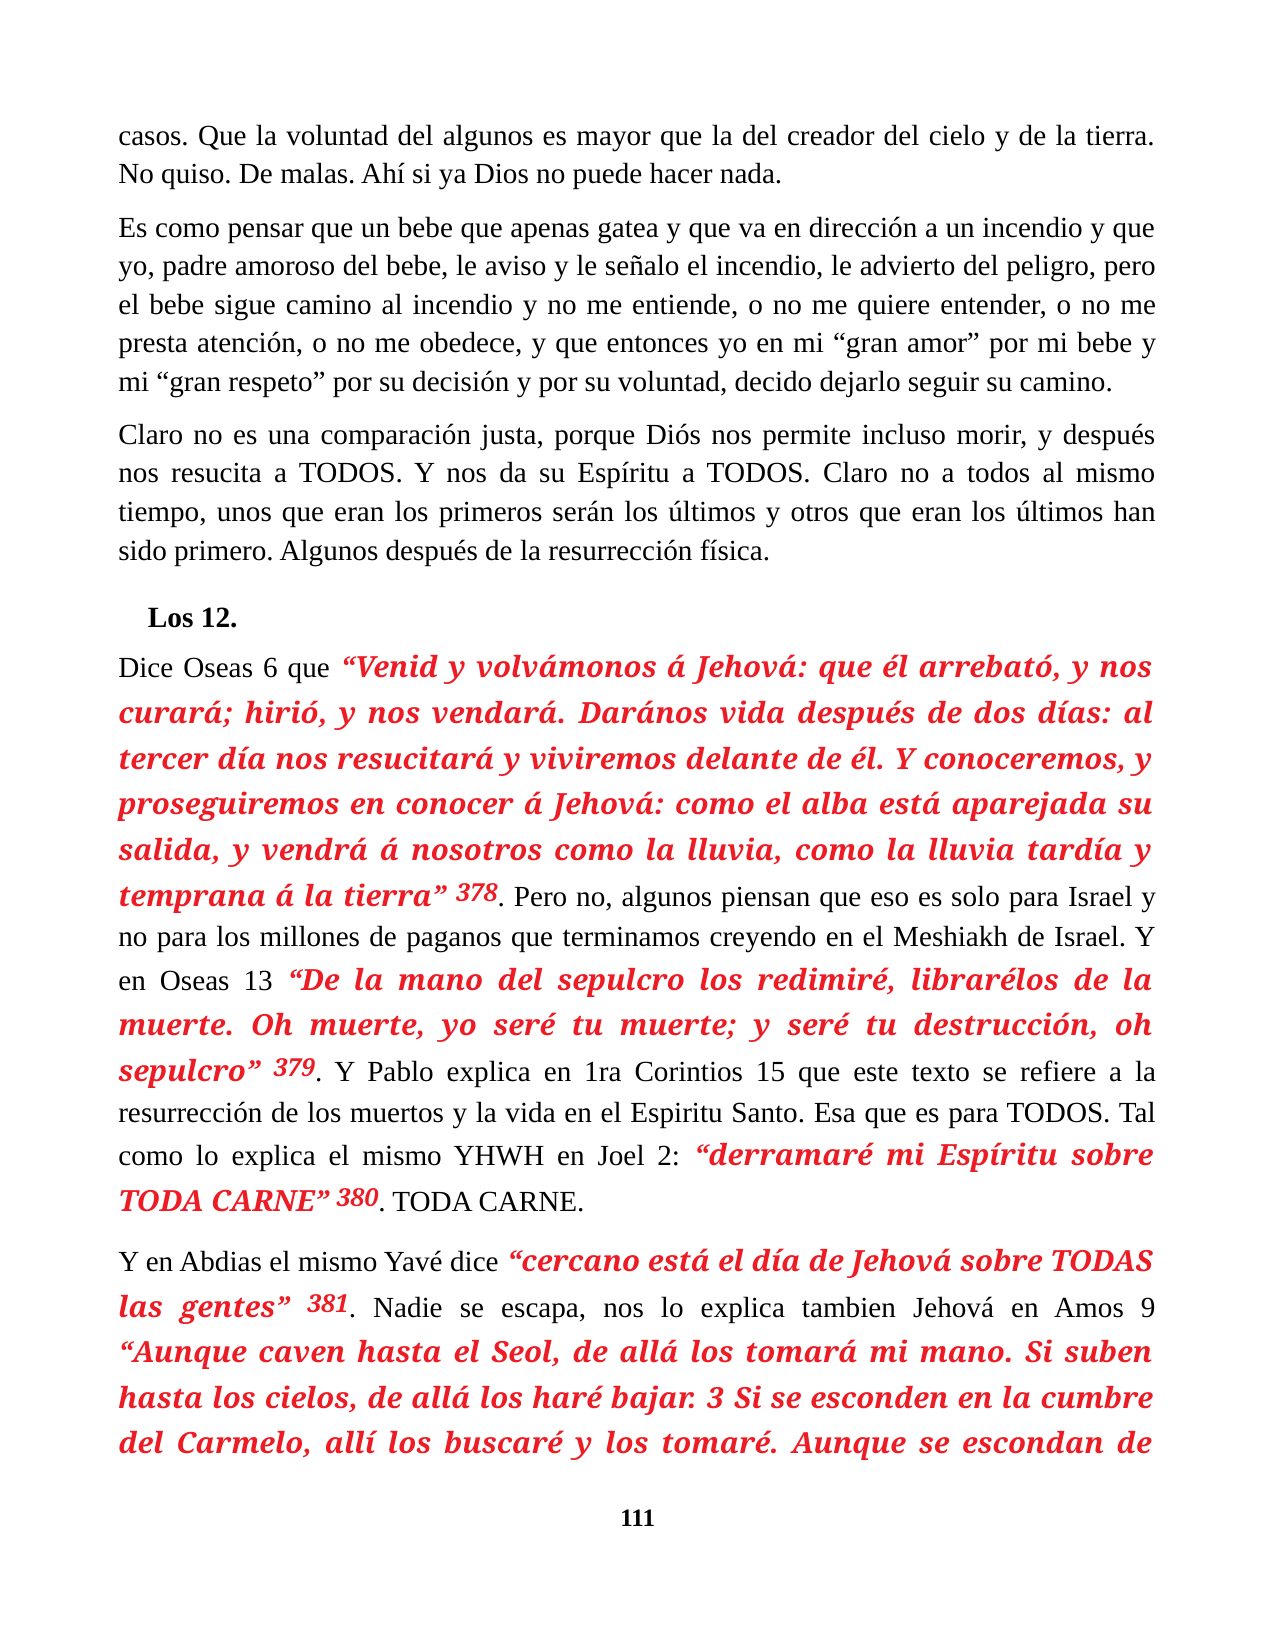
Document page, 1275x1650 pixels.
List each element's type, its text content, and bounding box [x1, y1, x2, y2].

subtitle Los 12. [148, 600, 1157, 634]
text Dice Oseas 6 que “Venid y volvámonos á Jehová: que él arrebató, y nos curará; hirió, y nos vendará. Darános vida después de dos días: al tercer día nos resucitará y viviremos delante de él. Y conoceremos, y proseguiremos en conocer á Jehová: como el alba está aparejada su salida, y vendrá á nosotros como la lluvia, como la lluvia tardía y temprana á la tierra” . Pero no, algunos piensan que eso es solo para Israel y no para los millones de paganos que terminamos creyendo en el Meshiakh de Israel. Y en Oseas 13 “De la mano del sepulcro los redimiré, librarélos de la muerte. Oh muerte, yo seré tu muerte; y seré tu destrucción, oh sepulcro” . Y Pablo explica en 1ra Corintios 15 que este texto se refiere a la resurrección de los muertos y la vida en el Espiritu Santo. Esa que es para TODOS. Tal como lo explica el mismo YHWH en Joel 2: “derramaré mi Espíritu sobre TODA CARNE” . TODA CARNE. [118, 647, 1157, 1220]
text Es como pensar que un bebe que apenas gatea y que va en dirección a un incendio y que yo, padre amoroso del bebe, le aviso y le señalo el incendio, le advierto del peligro, pero el bebe sigue camino al incendio y no me entiende, o no me quiere entender, o no me presta atención, o no me obedece, y que entonces yo en mi “gran amor” por mi bebe y mi “gran respeto” por su decisión y por su voluntad, decido dejarlo seguir su camino. [118, 210, 1157, 397]
text Y en Abdias el mismo Yavé dice “cercano está el día de Jehová sobre TODAS las gentes” . Nadie se escapa, nos lo explica tambien Jehová en Amos 9 “Aunque caven hasta el Seol, de allá los tomará mi mano. Si suben hasta los cielos, de allá los haré bajar. 3 Si se esconden en la cumbre del Carmelo, allí los buscaré y los tomaré. Aunque se escondan de [118, 1240, 1157, 1462]
text Claro no es una comparación justa, porque Diós nos permite incluso morir, y después nos resucita a TODOS. Y nos da su Espíritu a TODOS. Claro no a todos al mismo tiempo, unos que eran los primeros serán los últimos y otros que eran los últimos han sido primero. Algunos después de la resurrección física. [118, 417, 1157, 566]
text casos. Que la voluntad del algunos es mayor que la del creador del cielo y de la tierra. No quiso. De malas. Ahí si ya Dios no puede hacer nada. [118, 118, 1157, 190]
